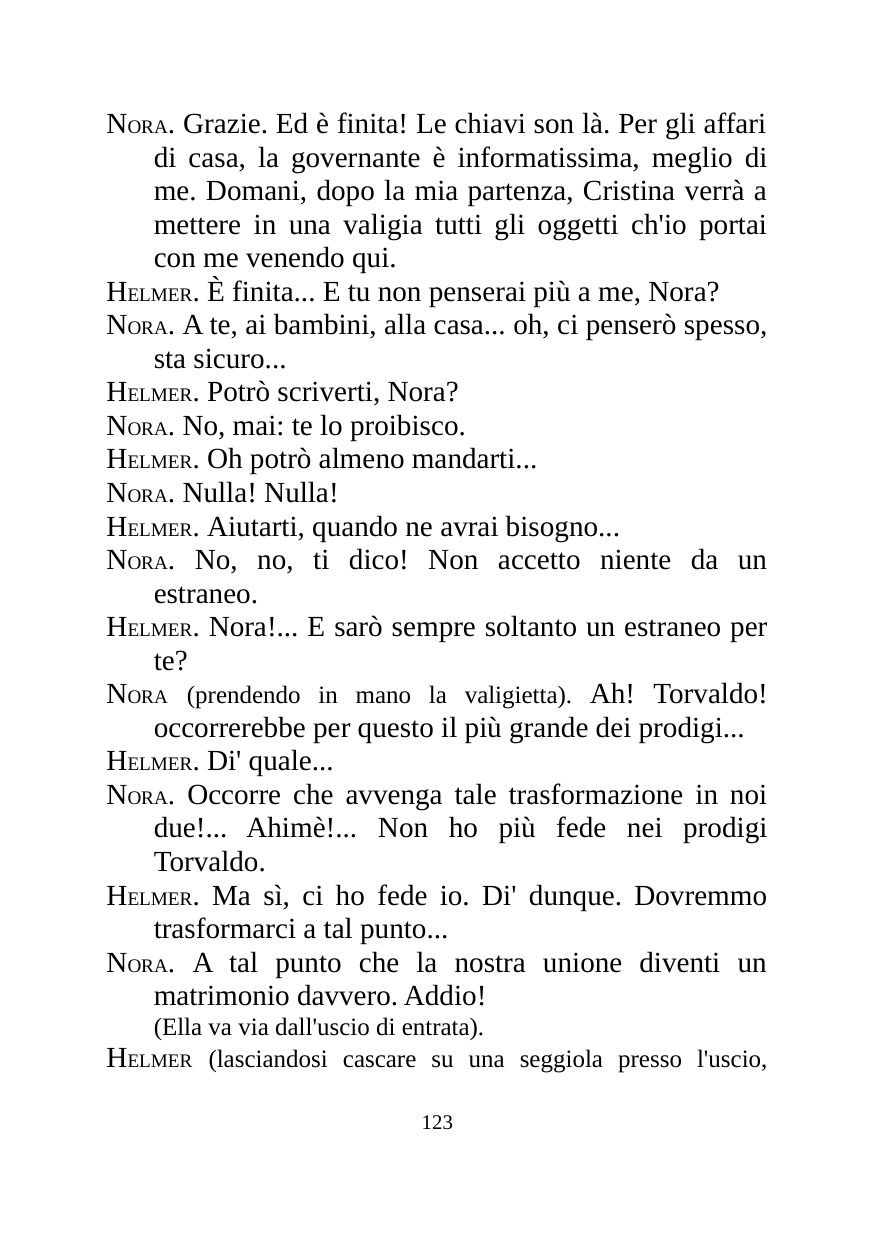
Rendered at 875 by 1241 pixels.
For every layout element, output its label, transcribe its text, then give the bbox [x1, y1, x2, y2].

text Helmer. Aiutarti, quando ne avrai bisogno... [106, 509, 768, 542]
text Helmer. Di' quale... [106, 743, 768, 777]
text (Ella va via dall'uscio di entrata). [153, 1012, 768, 1041]
text Helmer (lasciandosi cascare su una seggiola presso l'uscio, [106, 1041, 768, 1074]
text Nora. Grazie. Ed è finita! Le chiavi son là. Per gli affari di casa, la governante è informatissima, meglio di me. Domani, dopo la mia partenza, Cristina verrà a mettere in una valigia tutti gli oggetti ch'io portai con me venendo qui. [106, 106, 768, 274]
text Nora. No, mai: te lo proibisco. [106, 408, 768, 442]
text Nora. Nulla! Nulla! [106, 475, 768, 509]
text Nora. A te, ai bambini, alla casa... oh, ci penserò spesso, sta sicuro... [106, 307, 768, 374]
text Helmer. È finita... E tu non penserai più a me, Nora? [106, 274, 768, 307]
text Nora. No, no, ti dico! Non accetto niente da un estraneo. [106, 542, 768, 609]
text Nora. Occorre che avvenga tale trasformazione in noi due!... Ahimè!... Non ho più fede nei prodigi Torvaldo. [106, 777, 768, 878]
text Helmer. Nora!... E sarò sempre soltanto un estraneo per te? [106, 609, 768, 676]
text Nora. A tal punto che la nostra unione diventi un matrimonio davvero. Addio! [106, 945, 768, 1012]
text Helmer. Potrò scriverti, Nora? [106, 374, 768, 408]
text Helmer. Oh potrò almeno mandarti... [106, 442, 768, 475]
text Nora (prendendo in mano la valigietta). Ah! Torvaldo! occorrerebbe per questo il più grande dei prodigi... [106, 676, 768, 743]
text Helmer. Ma sì, ci ho fede io. Di' dunque. Dovremmo trasformarci a tal punto... [106, 878, 768, 945]
